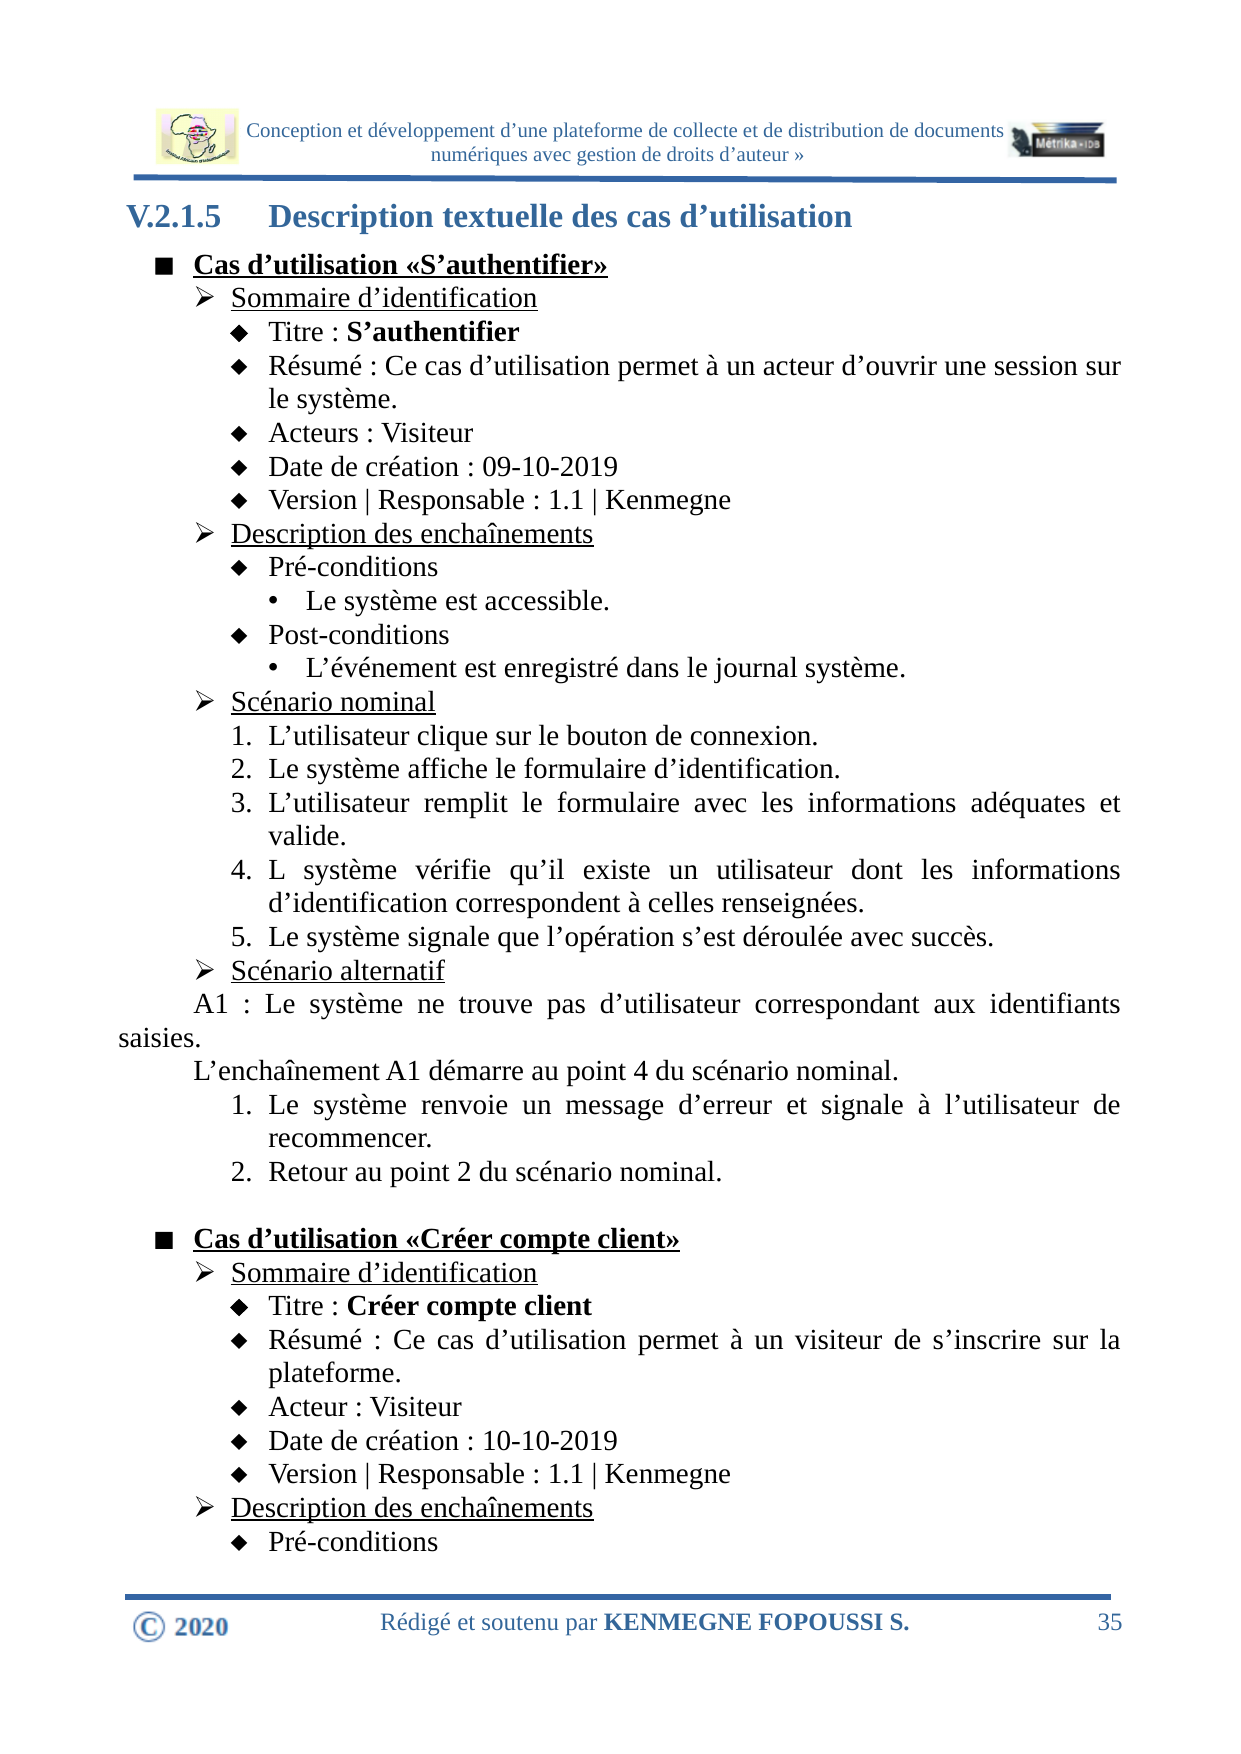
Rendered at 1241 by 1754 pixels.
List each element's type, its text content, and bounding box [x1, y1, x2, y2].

list Date de création : 09-10-2019 [231, 449, 1122, 482]
list Sommaire d’identification [193, 1255, 1122, 1288]
picture [126, 1604, 231, 1647]
picture [1003, 116, 1109, 160]
list Pré-conditions [231, 1524, 1122, 1557]
list L’utilisateur clique sur le bouton de connexion. [231, 718, 1122, 751]
list Le système affiche le formulaire d’identification. [231, 751, 1122, 785]
list Version | Responsable : 1.1 | Kenmegne [231, 482, 1122, 516]
list Scénario nominal [193, 684, 1122, 718]
list Cas d’utilisation «Créer compte client» [156, 1221, 1122, 1255]
list Résumé : Ce cas d’utilisation permet à un acteur d’ouvrir une session sur le système. [231, 348, 1122, 415]
list Post-conditions [231, 617, 1122, 651]
subtitle Description textuelle des cas d’utilisation [118, 196, 1122, 234]
list Acteur : Visiteur [231, 1389, 1122, 1423]
list Description des enchaînements [193, 516, 1122, 549]
list L’utilisateur remplit le formulaire avec les informations adéquates et valide. [231, 785, 1122, 852]
list Description des enchaînements [193, 1490, 1122, 1524]
text L’enchaînement A1 démarre au point 4 du scénario nominal. [118, 1053, 1122, 1087]
list Le système signale que l’opération s’est déroulée avec succès. [231, 919, 1122, 953]
list Le système renvoie un message d’erreur et signale à l’utilisateur de recommencer. [231, 1087, 1122, 1154]
list Pré-conditions [231, 549, 1122, 583]
list Titre : S’authentifier [231, 314, 1122, 348]
list Acteurs : Visiteur [231, 415, 1122, 449]
list Titre : Créer compte client [231, 1288, 1122, 1322]
list Le système est accessible. [268, 583, 1122, 617]
picture [154, 107, 241, 166]
list Sommaire d’identification [193, 281, 1122, 314]
list Date de création : 10-10-2019 [231, 1423, 1122, 1456]
list Résumé : Ce cas d’utilisation permet à un visiteur de s’inscrire sur la plateforme. [231, 1322, 1122, 1389]
list Version | Responsable : 1.1 | Kenmegne [231, 1456, 1122, 1490]
list Retour au point 2 du scénario nominal. [231, 1154, 1122, 1187]
list Cas d’utilisation «S’authentifier» [156, 247, 1122, 281]
list L système vérifie qu’il existe un utilisateur dont les informations d’identification correspondent à celles renseignées. [231, 852, 1122, 919]
text A1 : Le système ne trouve pas d’utilisateur correspondant aux identifiants saisies. [118, 986, 1122, 1053]
list L’événement est enregistré dans le journal système. [268, 651, 1122, 684]
list Scénario alternatif [193, 953, 1122, 986]
